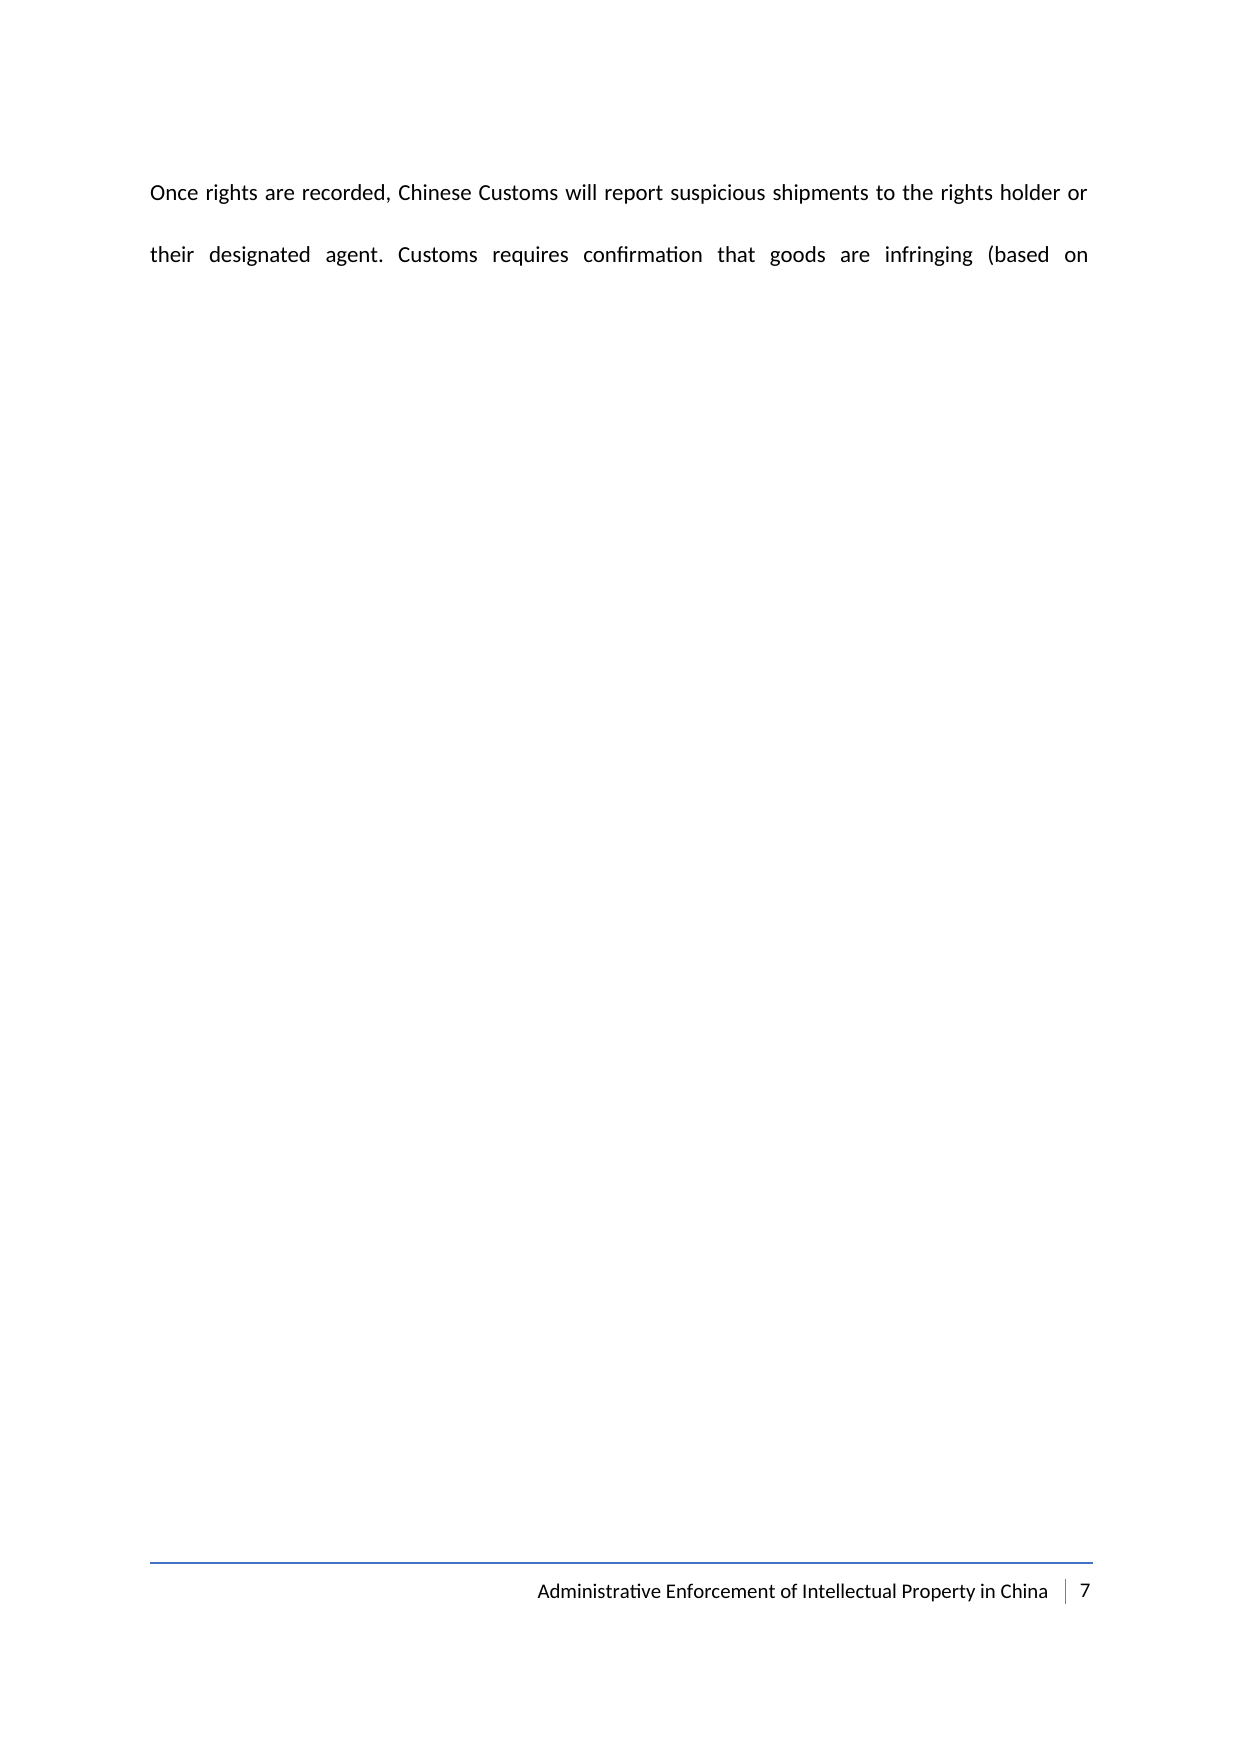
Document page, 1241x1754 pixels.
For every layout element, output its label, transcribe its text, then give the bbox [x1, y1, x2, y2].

text Once rights are recorded, Chinese Customs will report suspicious shipments to the rights holder or their designated agent. Customs requires confirmation that goods are infringing (based on [150, 150, 1090, 275]
